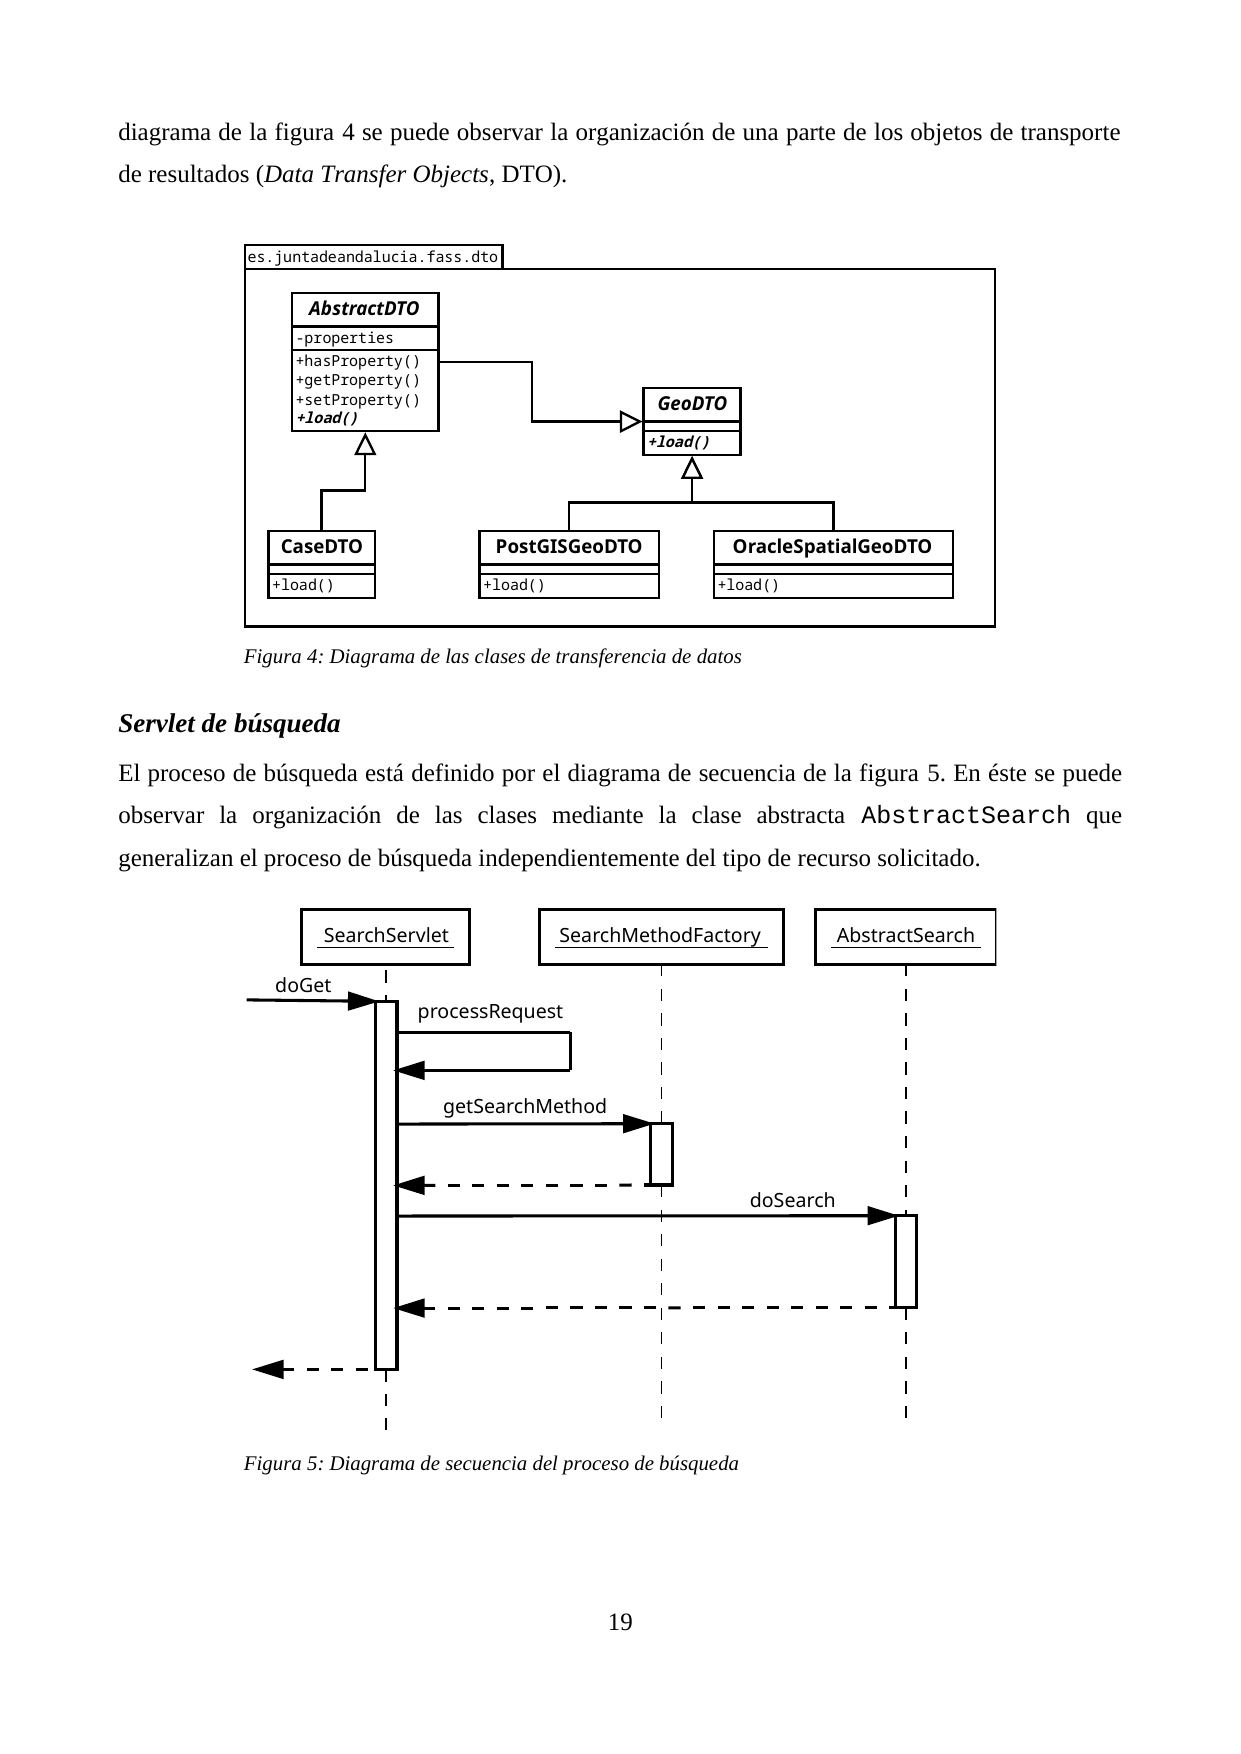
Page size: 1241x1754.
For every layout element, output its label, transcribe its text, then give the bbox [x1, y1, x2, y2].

text Figura 4: Diagrama de las clases de transferencia de datos [244, 239, 997, 668]
subtitle diagrama de la figura 4 se puede observar la organización de una parte de los objetos de transporte de resultados (Data Transfer Objects, DTO). [118, 118, 1122, 187]
subtitle Servlet de búsqueda [118, 708, 1122, 738]
text Figura 5: Diagrama de secuencia del proceso de búsqueda [244, 911, 997, 1475]
subtitle El proceso de búsqueda está definido por el diagrama de secuencia de la figura 5. En éste se puede observar la organización de las clases mediante la clase abstracta AbstractSearch que generalizan el proceso de búsqueda independientemente del tipo de recurso solicitado. [118, 759, 1122, 872]
